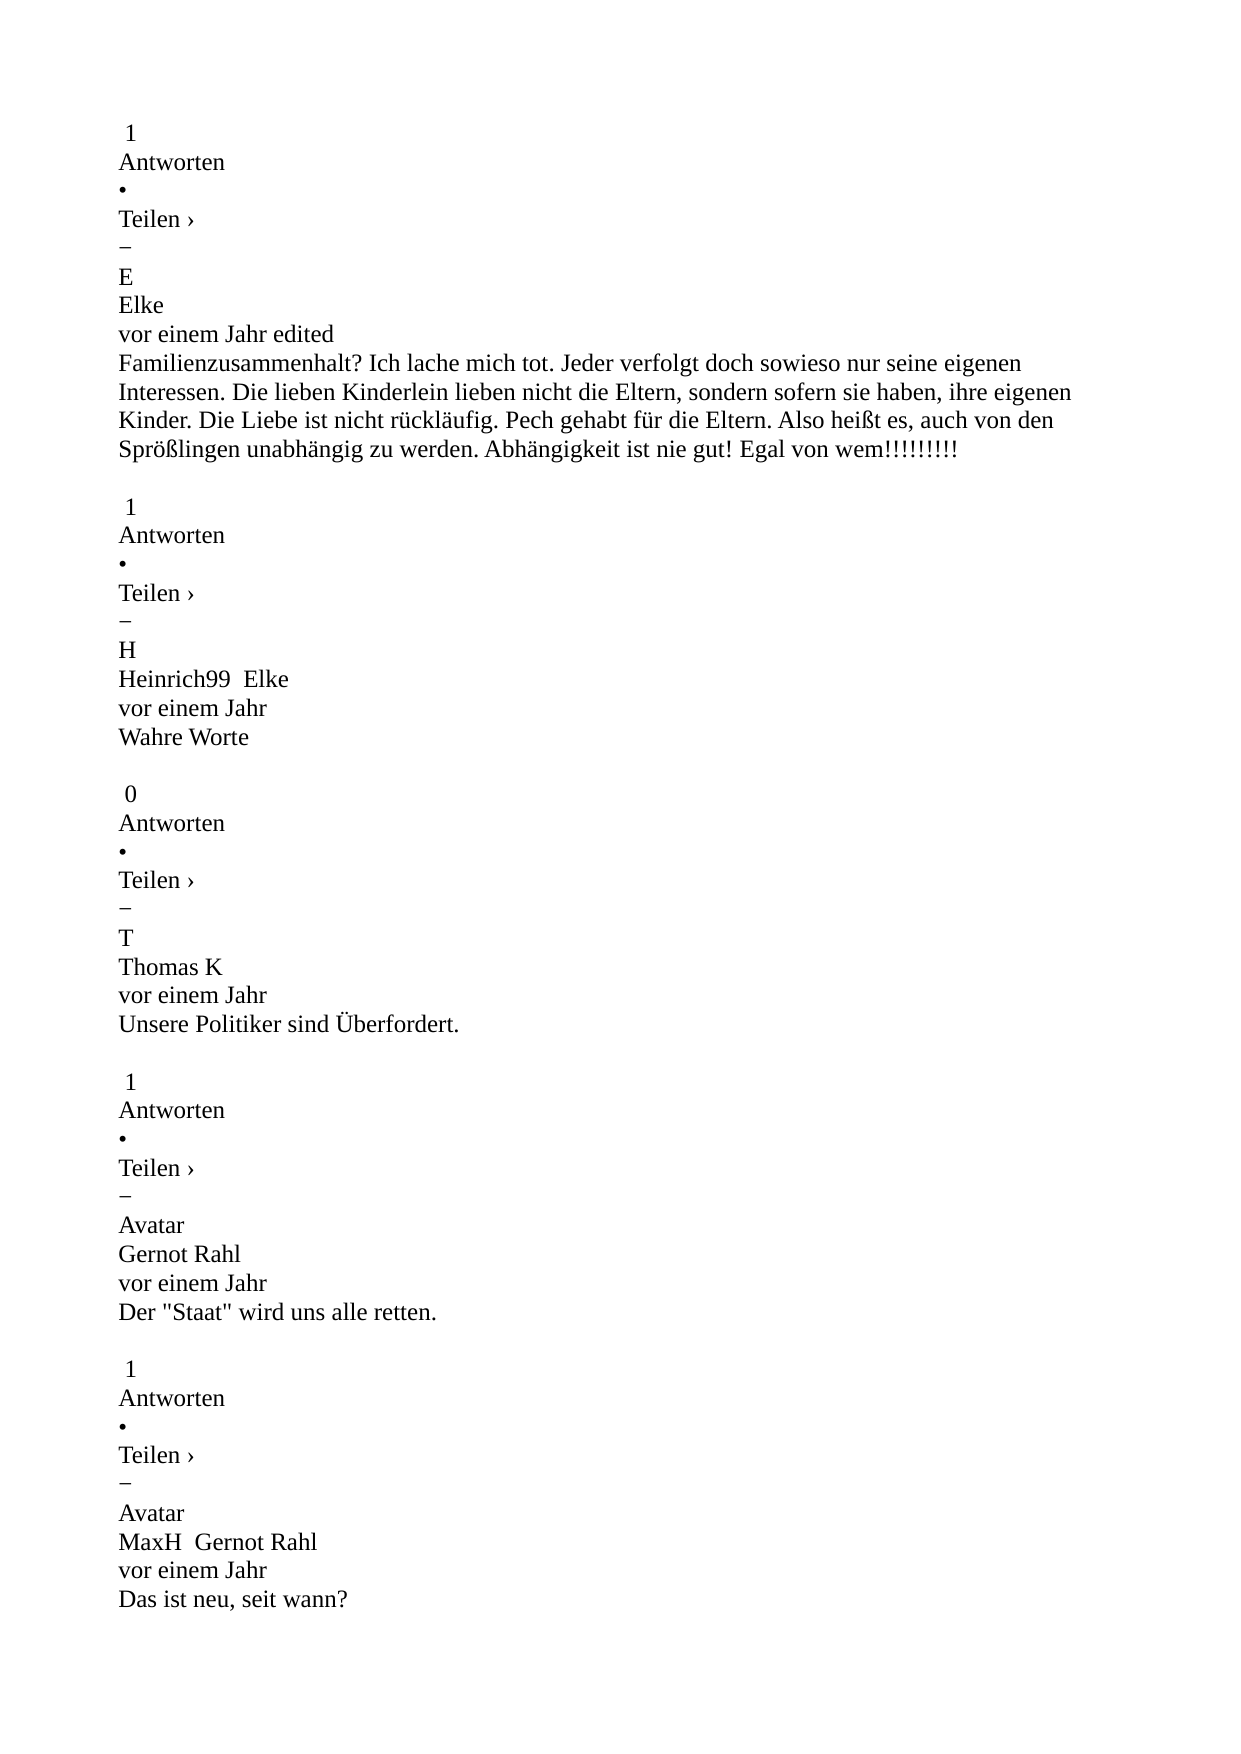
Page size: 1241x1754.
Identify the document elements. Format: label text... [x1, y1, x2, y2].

text vor einem Jahr [118, 981, 1122, 1009]
text 1 [118, 1067, 1122, 1096]
text − [118, 894, 1122, 923]
text Teilen › [118, 578, 1122, 607]
text • [118, 837, 1122, 866]
text Gernot Rahl [118, 1239, 1122, 1268]
text Teilen › [118, 1441, 1122, 1469]
text vor einem Jahr [118, 1556, 1122, 1584]
text 1 [118, 492, 1122, 521]
text Heinrich99 Elke [118, 664, 1122, 693]
text E [118, 262, 1122, 291]
text • [118, 1124, 1122, 1153]
text Wahre Worte [118, 722, 1122, 751]
text Antworten [118, 1096, 1122, 1124]
text MaxH Gernot Rahl [118, 1527, 1122, 1556]
text vor einem Jahr edited [118, 319, 1122, 348]
text − [118, 607, 1122, 636]
text • [118, 549, 1122, 578]
text Antworten [118, 521, 1122, 549]
text H [118, 636, 1122, 664]
text Avatar [118, 1498, 1122, 1527]
text Antworten [118, 808, 1122, 837]
text − [118, 1469, 1122, 1498]
text Antworten [118, 1383, 1122, 1412]
text Familienzusammenhalt? Ich lache mich tot. Jeder verfolgt doch sowieso nur seine eigenen Interessen. Die lieben Kinderlein lieben nicht die Eltern, sondern sofern sie haben, ihre eigenen Kinder. Die Liebe ist nicht rückläufig. Pech gehabt für die Eltern. Also heißt es, auch von den Sprößlingen unabhängig zu werden. Abhängigkeit ist nie gut! Egal von wem!!!!!!!!! [118, 348, 1122, 463]
text Das ist neu, seit wann? [118, 1584, 1122, 1613]
text Teilen › [118, 866, 1122, 894]
text Antworten [118, 147, 1122, 176]
text vor einem Jahr [118, 1268, 1122, 1297]
text • [118, 1412, 1122, 1441]
text Der "Staat" wird uns alle retten. [118, 1297, 1122, 1326]
text Teilen › [118, 1153, 1122, 1182]
text T [118, 923, 1122, 952]
text Avatar [118, 1211, 1122, 1239]
text 1 [118, 1354, 1122, 1383]
text 0 [118, 779, 1122, 808]
text Teilen › [118, 204, 1122, 233]
text vor einem Jahr [118, 693, 1122, 722]
text Elke [118, 291, 1122, 319]
text − [118, 233, 1122, 262]
text 1 [118, 118, 1122, 147]
text Unsere Politiker sind Überfordert. [118, 1009, 1122, 1038]
text − [118, 1182, 1122, 1211]
text Thomas K [118, 952, 1122, 981]
text • [118, 176, 1122, 204]
